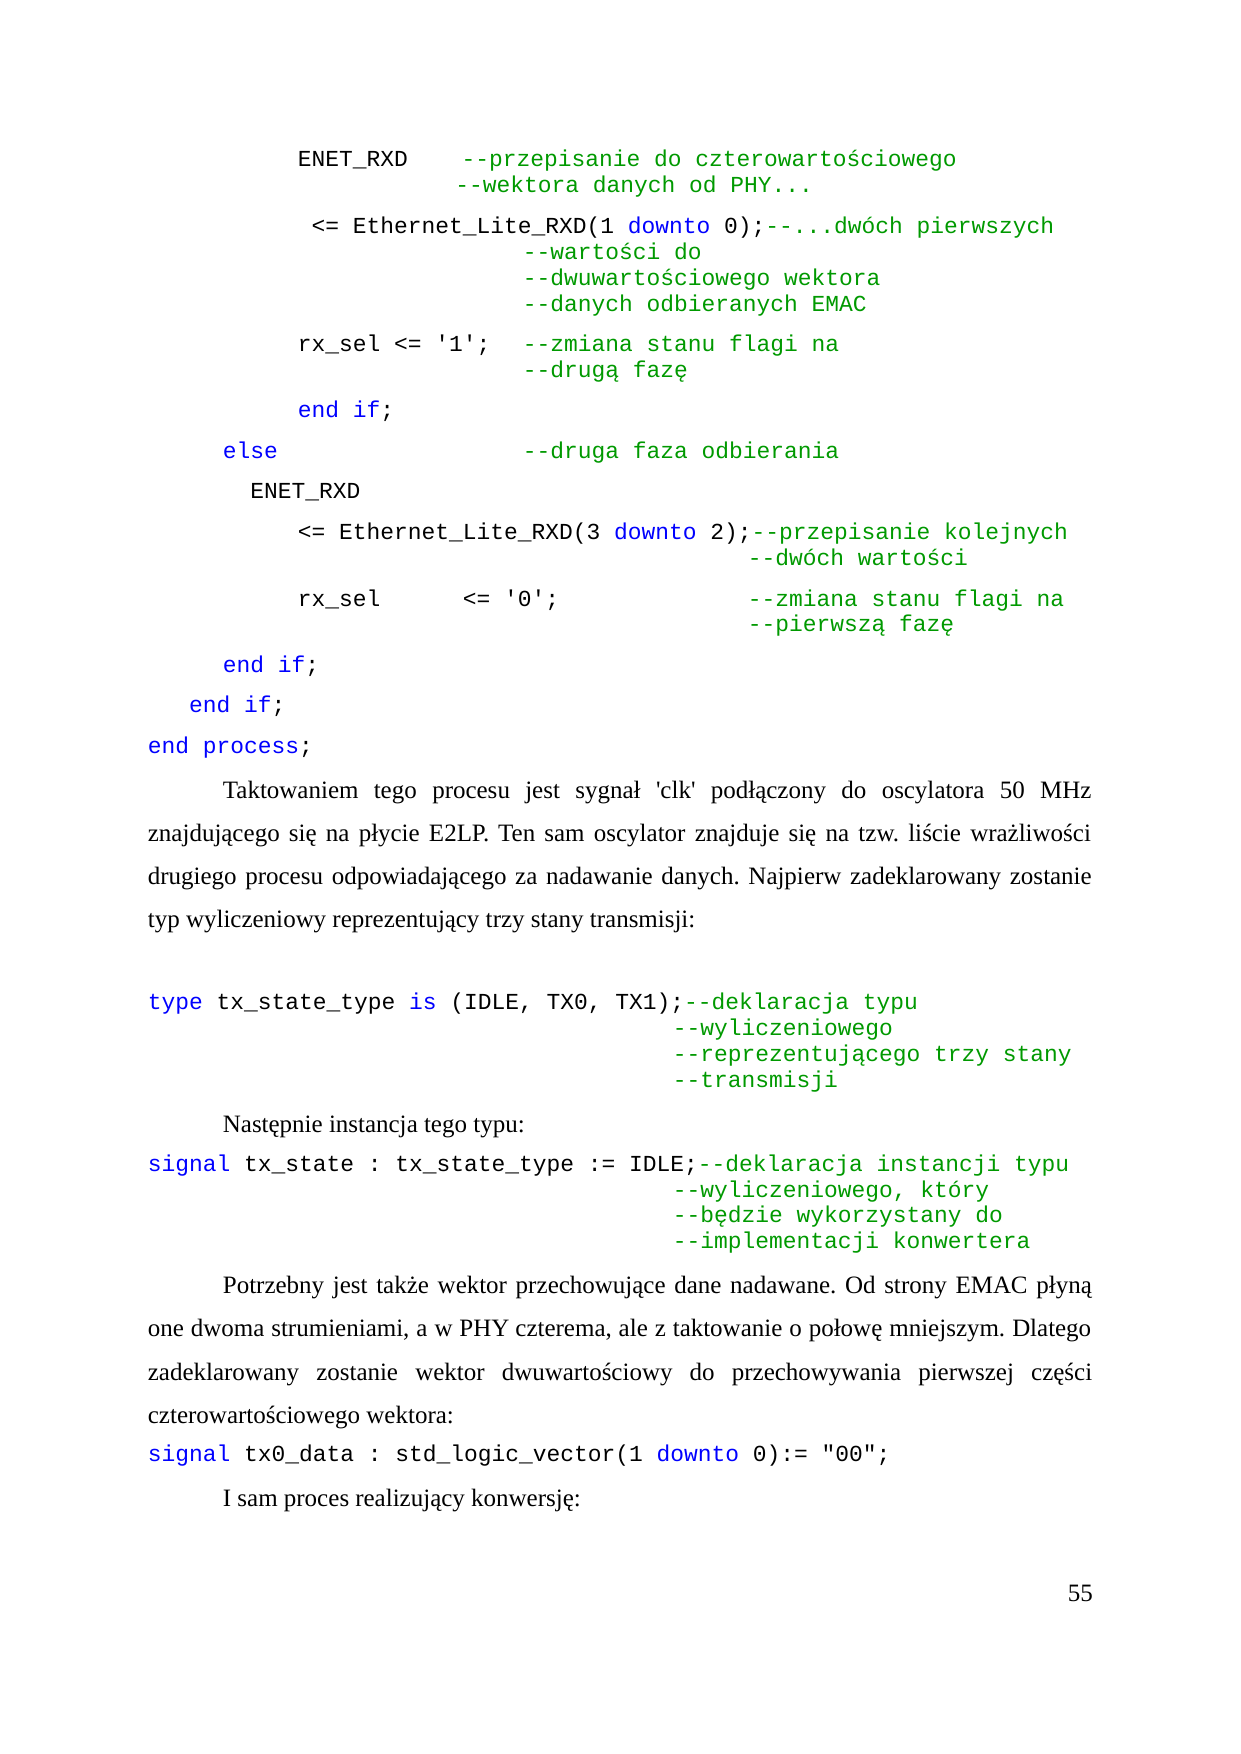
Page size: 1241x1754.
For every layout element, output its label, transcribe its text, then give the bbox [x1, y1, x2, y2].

text <= Ethernet_Lite_RXD(1 downto 0);--...dwóch pierwszych --wartości do --dwuwartościowego wektora --danych odbieranych EMAC [148, 214, 1093, 318]
text signal tx_state : tx_state_type := IDLE;--deklaracja instancji typu --wyliczeniowego, który --będzie wykorzystany do --implementacji konwertera [148, 1152, 1093, 1256]
text end if; [148, 653, 1093, 679]
text ENET_RXD [148, 480, 1093, 506]
text end if; [148, 399, 1093, 425]
text rx_sel <= '0'; --zmiana stanu flagi na --pierwszą fazę [148, 587, 1093, 639]
text type tx_state_type is (IDLE, TX0, TX1);--deklaracja typu --wyliczeniowego --reprezentującego trzy stany --transmisji [148, 991, 1093, 1094]
text I sam proces realizujący konwersję: [148, 1483, 1093, 1512]
text Potrzebny jest także wektor przechowujące dane nadawane. Od strony EMAC płyną one dwoma strumieniami, a w PHY czterema, ale z taktowanie o połowę mniejszym. Dlatego zadeklarowany zostanie wektor dwuwartościowy do przechowywania pierwszej części czterowartościowego wektora: [148, 1270, 1093, 1428]
text <= Ethernet_Lite_RXD(3 downto 2);--przepisanie kolejnych --dwóch wartości [148, 520, 1093, 572]
text ENET_RXD --przepisanie do czterowartościowego --wektora danych od PHY... [148, 148, 1093, 199]
text else --druga faza odbierania [148, 439, 1093, 465]
text rx_sel <= '1'; --zmiana stanu flagi na --drugą fazę [148, 332, 1093, 384]
text Taktowaniem tego procesu jest sygnał 'clk' podłączony do oscylatora 50 MHz znajdującego się na płycie E2LP. Ten sam oscylator znajduje się na tzw. liście wrażliwości drugiego procesu odpowiadającego za nadawanie danych. Najpierw zadeklarowany zostanie typ wyliczeniowy reprezentujący trzy stany transmisji: [148, 775, 1093, 933]
text end if; [148, 694, 1093, 720]
text end process; [148, 734, 1093, 760]
text signal tx0_data : std_logic_vector(1 downto 0):= "00"; [148, 1443, 1093, 1469]
text Następnie instancja tego typu: [148, 1109, 1093, 1138]
